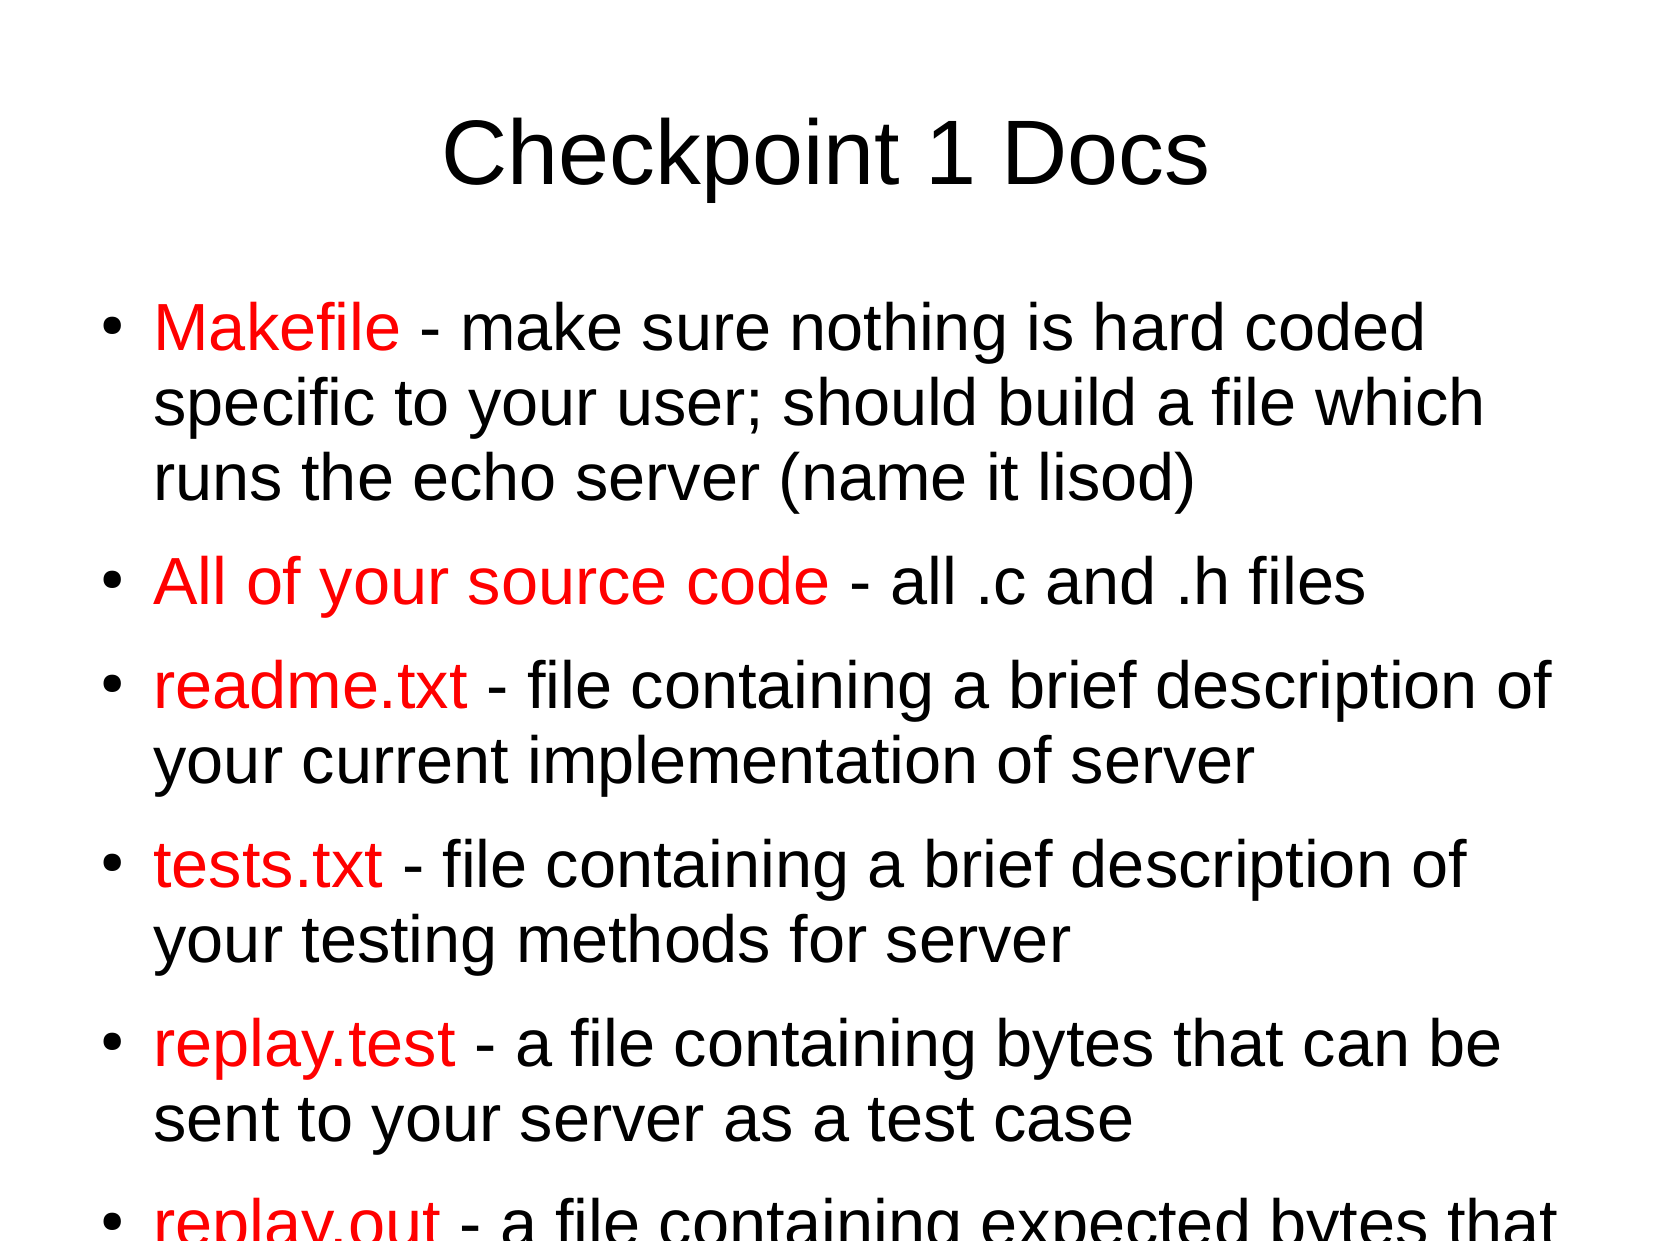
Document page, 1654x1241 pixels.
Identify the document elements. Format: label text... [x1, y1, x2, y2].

title Checkpoint 1 Docs [82, 56, 1571, 250]
list Makefile - make sure nothing is hard coded specific to your user; should build a file which runs the echo server (name it lisod) All of your source code - all .c and .h files readme.txt - file containing a brief description of your current implementation of server tests.txt - file containing a brief description of your testing methods for server replay.test - a file containing bytes that can be sent to your server as a test case replay.out - a file containing expected bytes that should be sent as a response from your server when provided replay.test vulnerabilities.txt - identify at least one vulnerability in your current implementation [82, 290, 1571, 1109]
